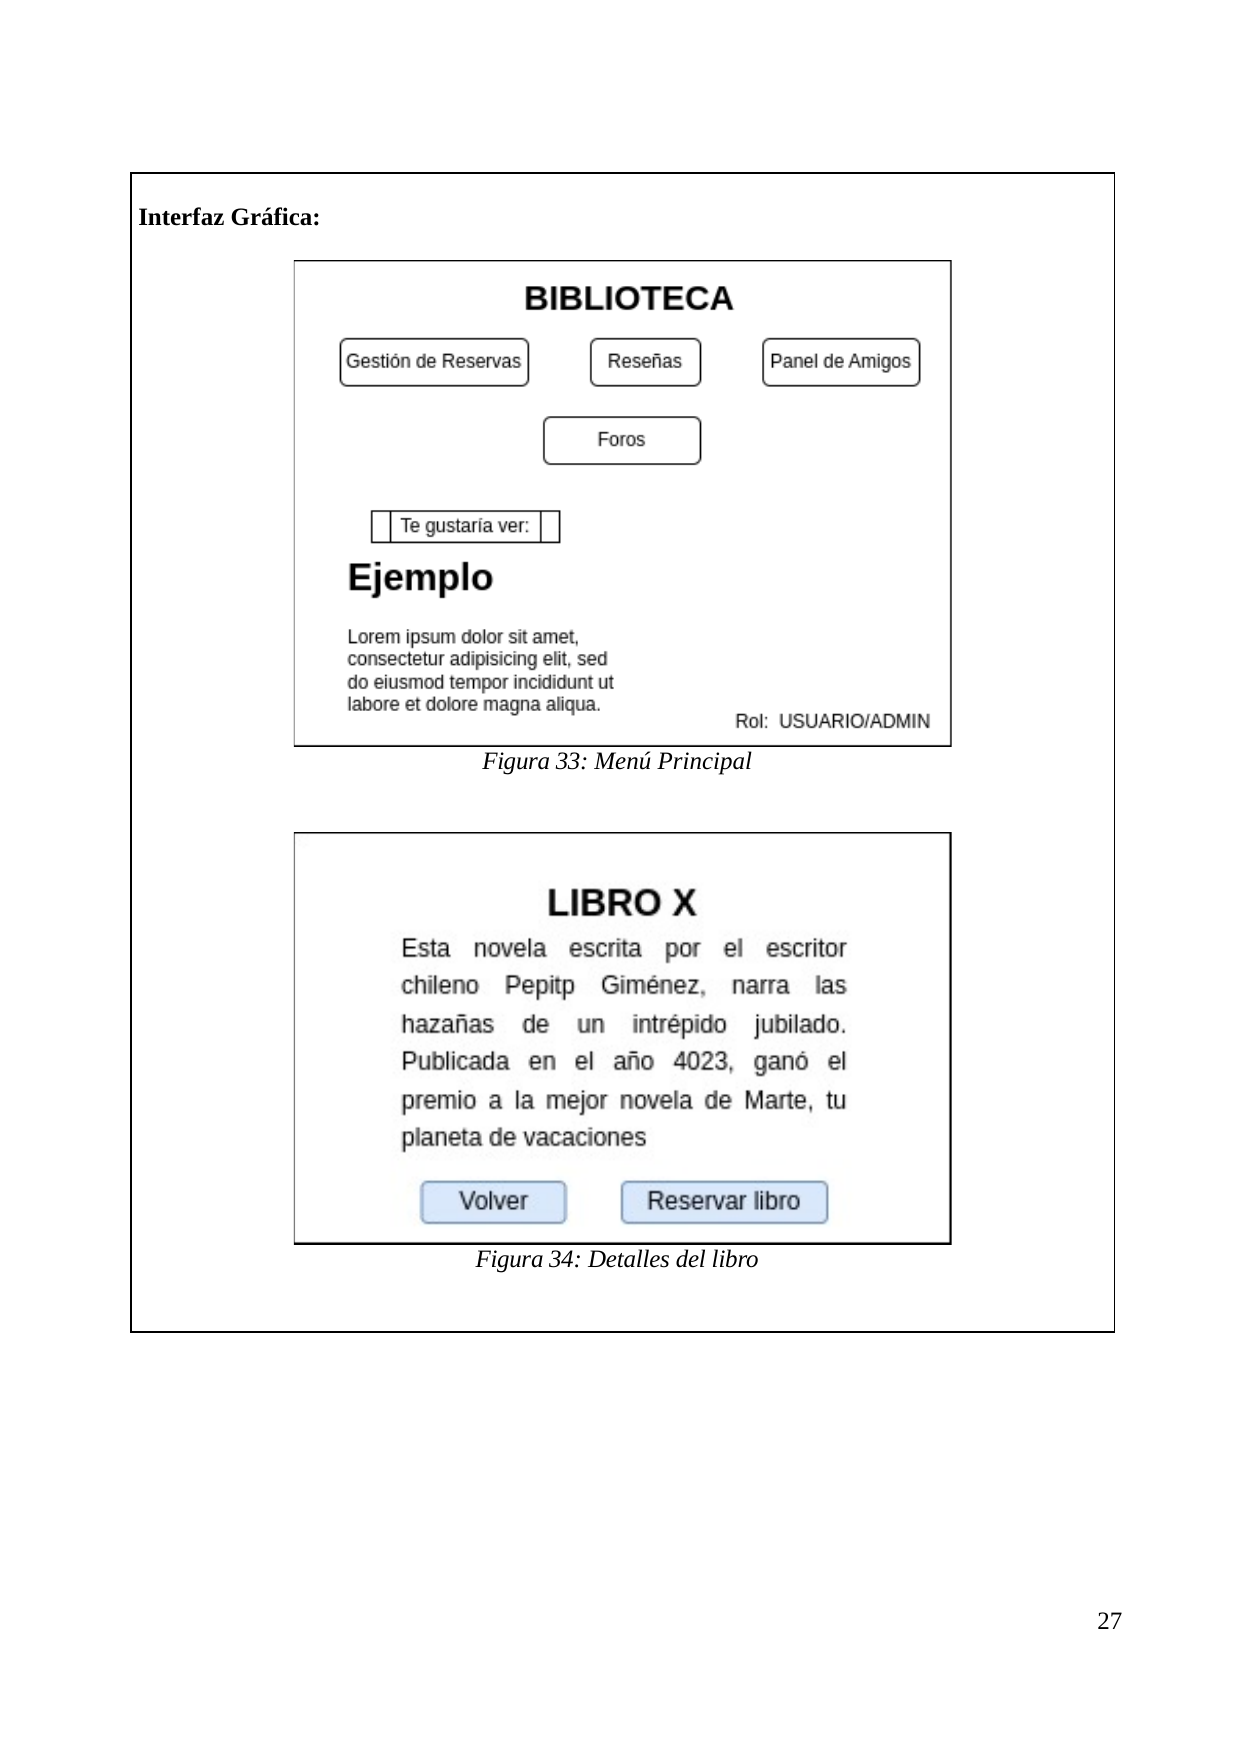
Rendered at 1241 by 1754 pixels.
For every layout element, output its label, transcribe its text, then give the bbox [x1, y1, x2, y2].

table_header Interfaz Gráfica: Figura 33: Menú Principal Figura 34: Detalles del libro [132, 174, 1114, 1331]
picture [293, 260, 952, 747]
picture [293, 832, 952, 1245]
